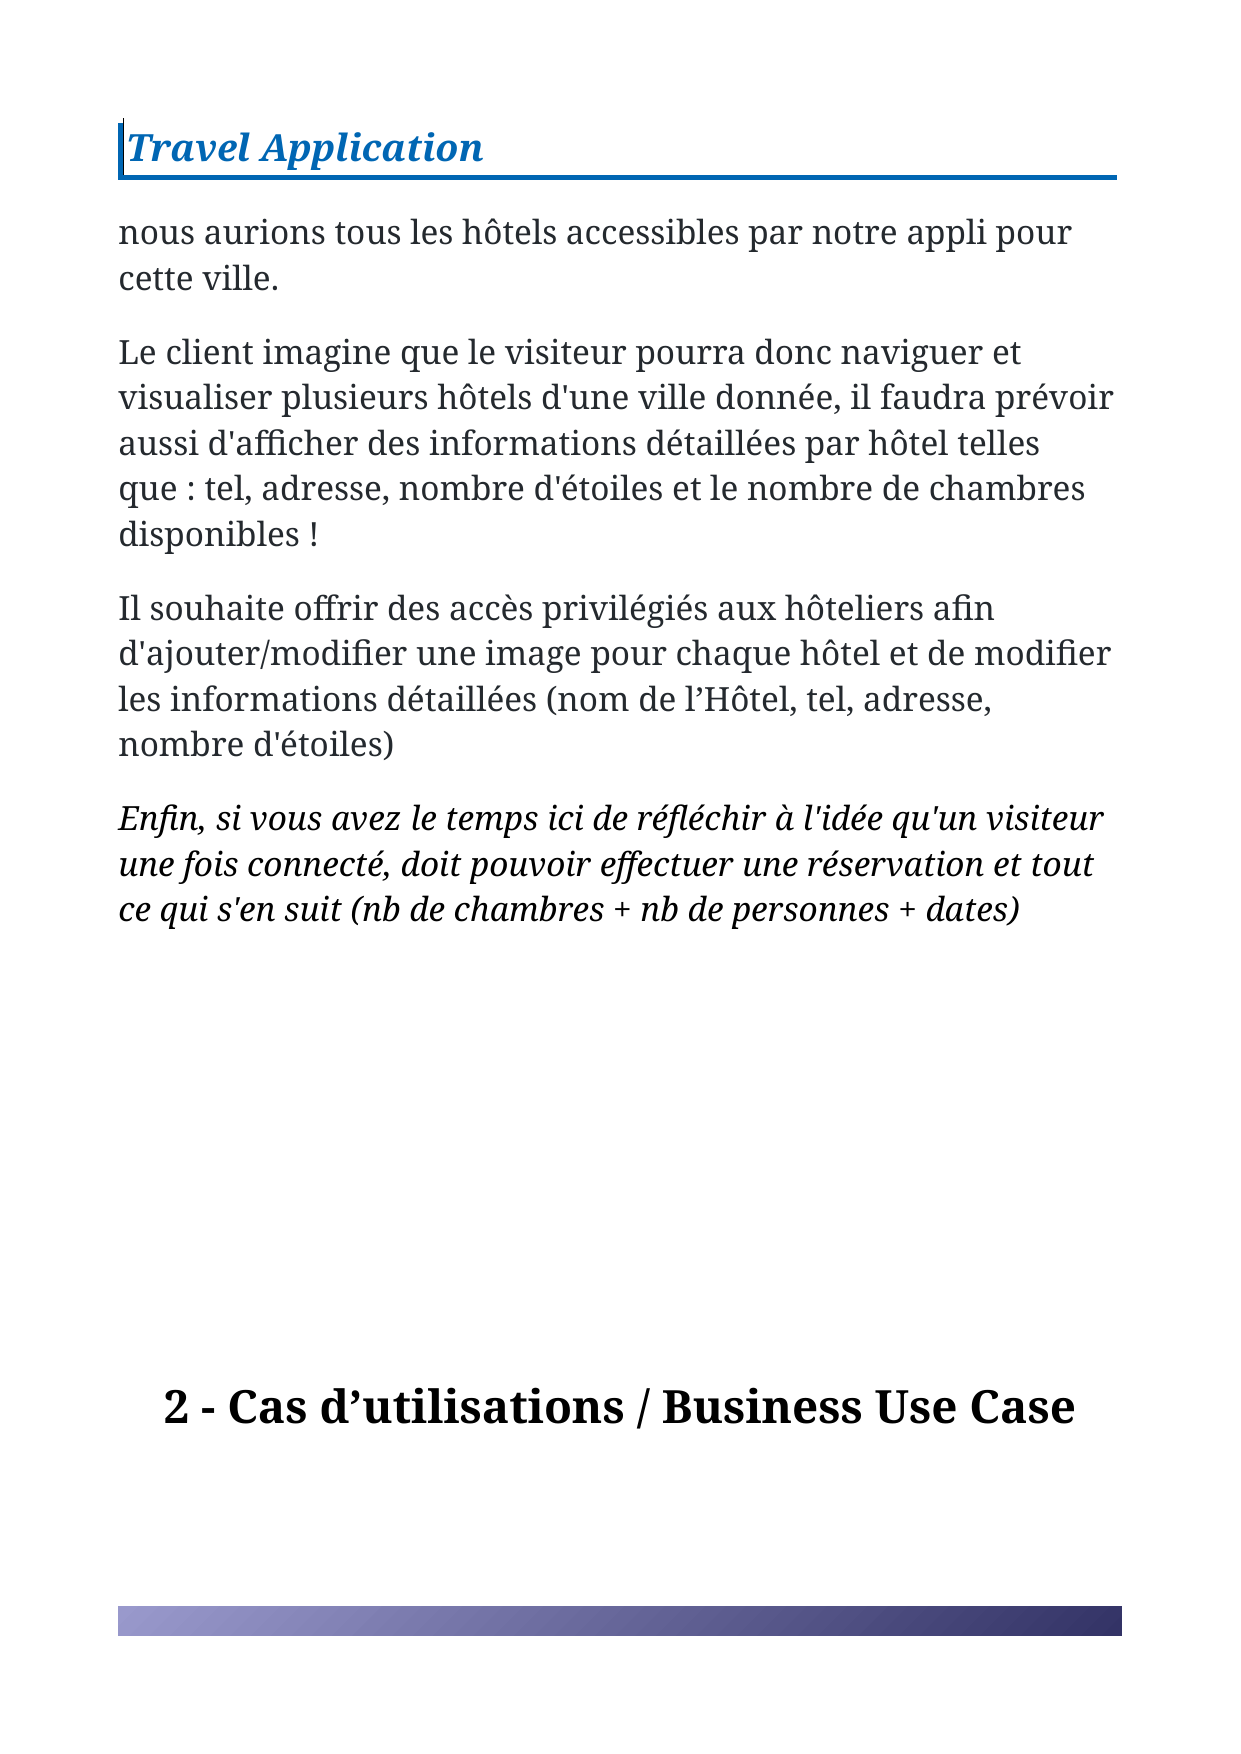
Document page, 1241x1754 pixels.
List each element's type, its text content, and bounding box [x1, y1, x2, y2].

text 2 - Cas d’utilisations / Business Use Case [118, 1375, 1122, 1437]
text nous aurions tous les hôtels accessibles par notre appli pour cette ville. [118, 209, 1122, 300]
text Le client imagine que le visiteur pourra donc naviguer et visualiser plusieurs hôtels d'une ville donnée, il faudra prévoir aussi d'afficher des informations détaillées par hôtel telles que : tel, adresse, nombre d'étoiles et le nombre de chambres disponibles ! [118, 329, 1122, 556]
text Enfin, si vous avez le temps ici de réfléchir à l'idée qu'un visiteur une fois connecté, doit pouvoir effectuer une réservation et tout ce qui s'en suit (nb de chambres + nb de personnes + dates) [118, 795, 1122, 931]
text Il souhaite offrir des accès privilégiés aux hôteliers afin d'ajouter/modifier une image pour chaque hôtel et de modifier les informations détaillées (nom de l’Hôtel, tel, adresse, nombre d'étoiles) [118, 584, 1122, 766]
